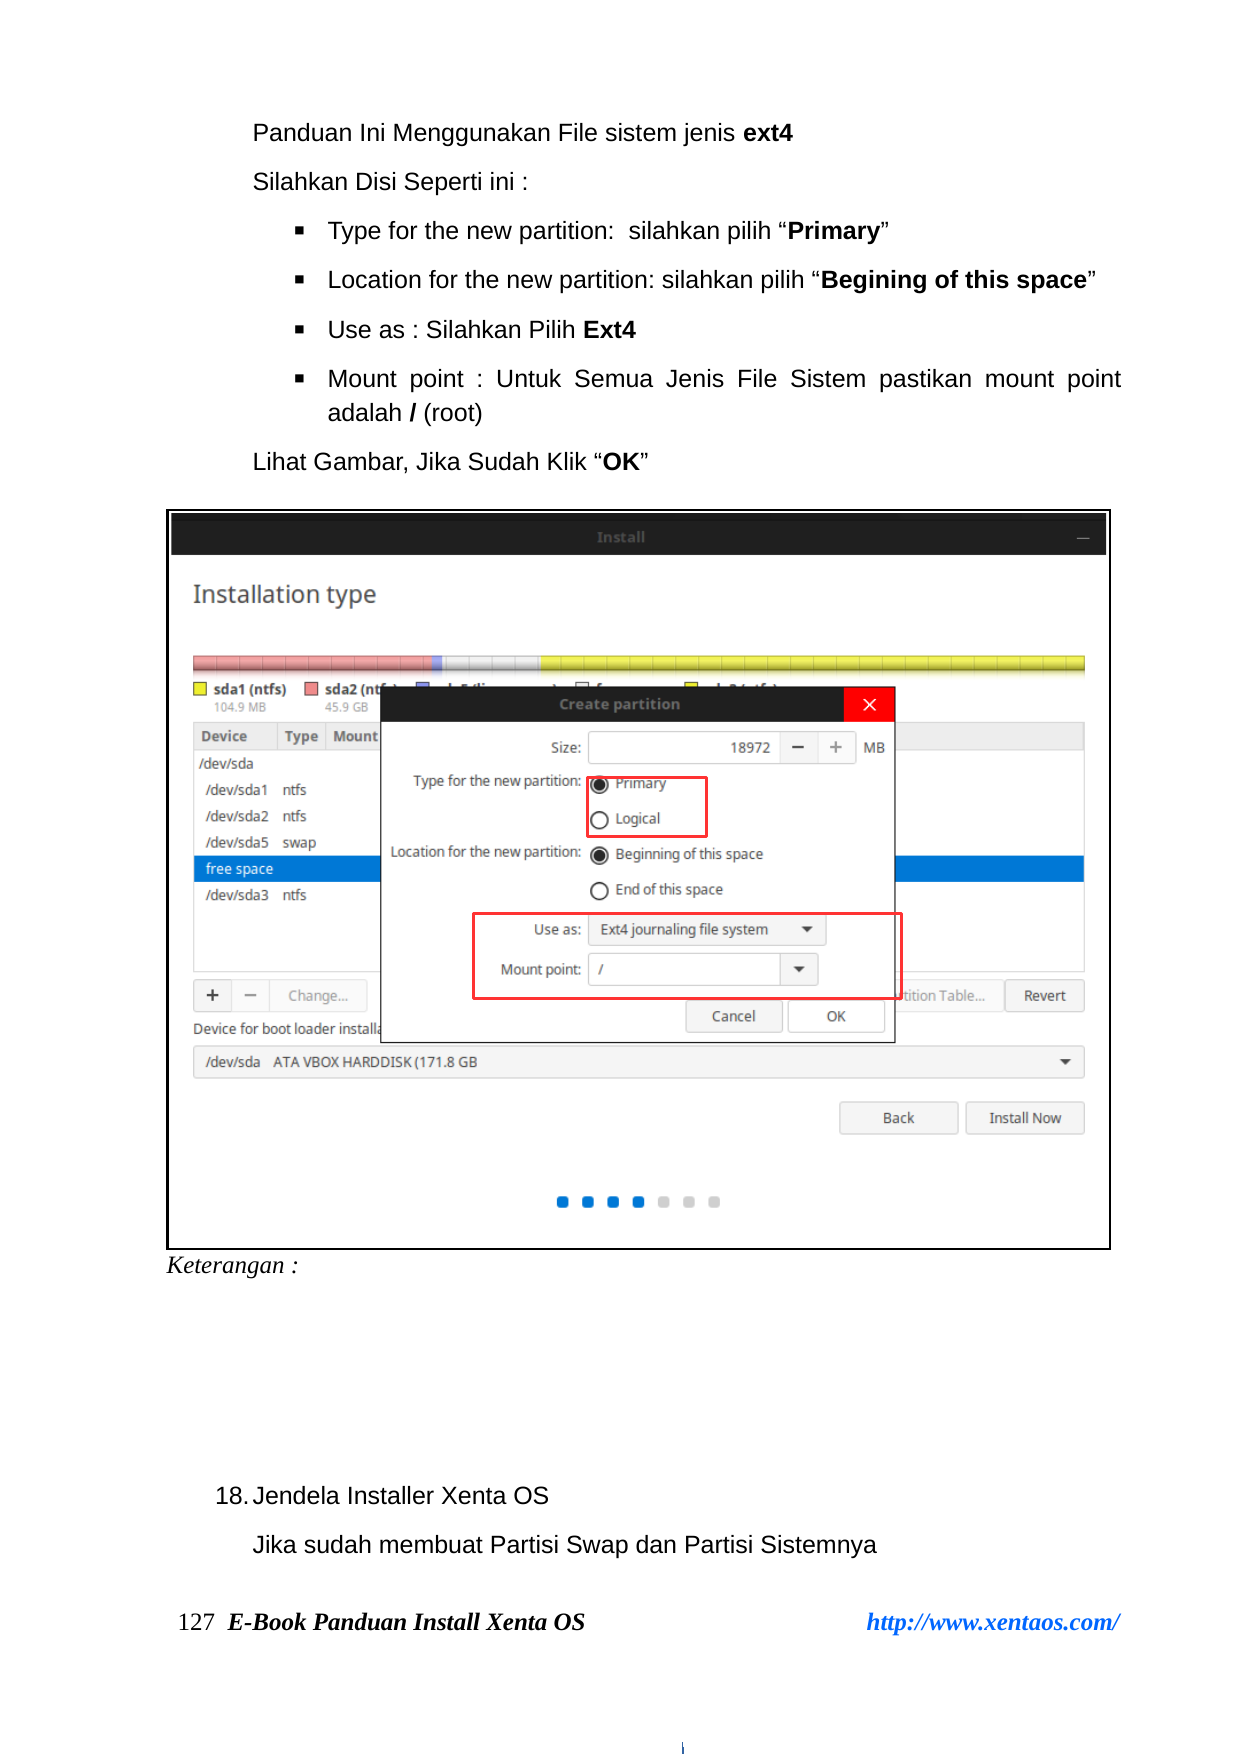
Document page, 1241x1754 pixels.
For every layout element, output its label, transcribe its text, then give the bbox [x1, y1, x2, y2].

list Jendela Installer Xenta OS [215, 1481, 1122, 1509]
picture [171, 513, 1107, 1246]
list Silahkan Disi Seperti ini : [215, 167, 1122, 196]
list Mount point : Untuk Semua Jenis File Sistem pastikan mount point adalah / (root) [290, 364, 1122, 427]
text Keterangan : [166, 1246, 1133, 1279]
list Use as : Silahkan Pilih Ext4 [290, 314, 1122, 343]
list Type for the new partition: silahkan pilih “Primary” [290, 216, 1122, 245]
list Jika sudah membuat Partisi Swap dan Partisi Sistemnya [215, 1530, 1122, 1558]
list Location for the new partition: silahkan pilih “Begining of this space” [290, 265, 1122, 294]
list Panduan Ini Menggunakan File sistem jenis ext4 [215, 118, 1122, 147]
list Lihat Gambar, Jika Sudah Klik “OK” [215, 447, 1122, 476]
